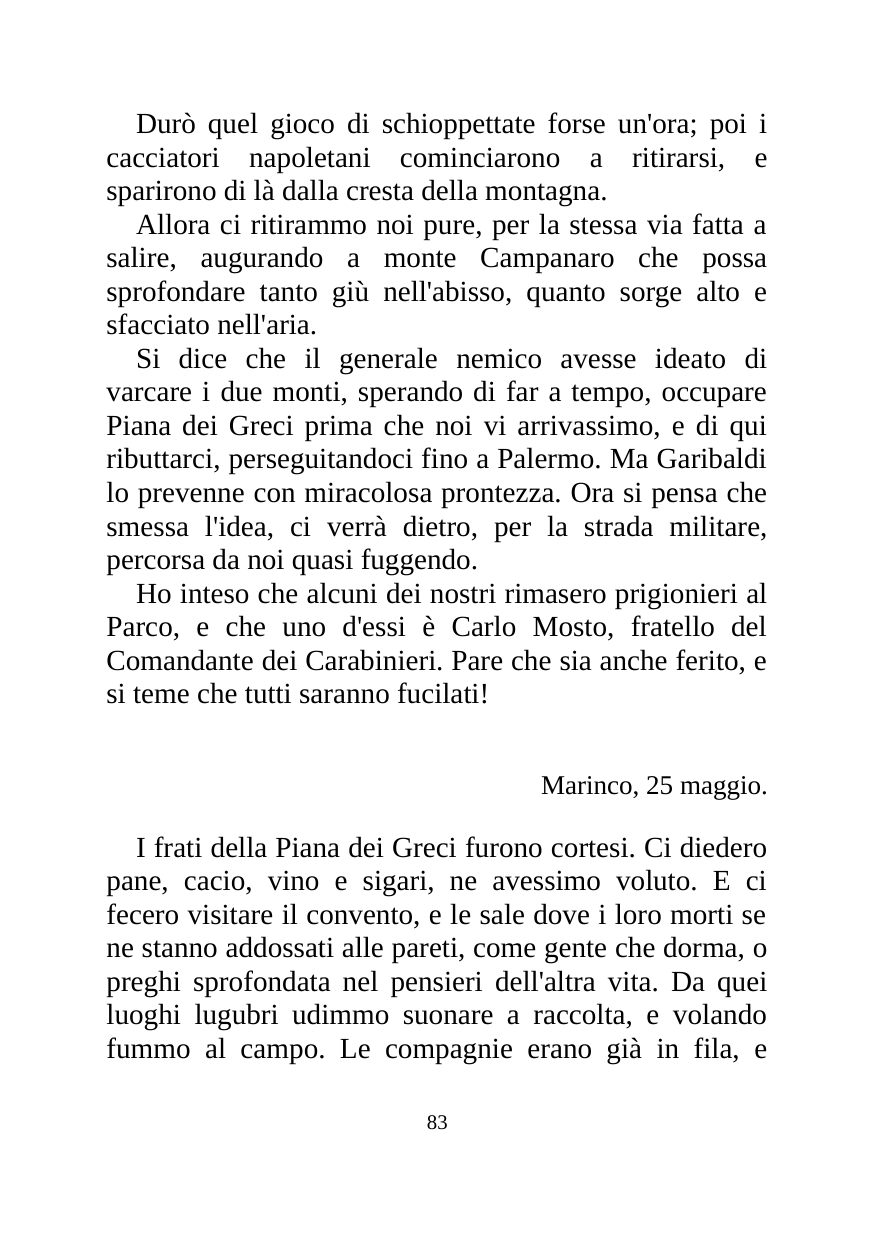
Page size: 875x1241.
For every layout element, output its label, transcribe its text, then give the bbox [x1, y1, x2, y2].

text Ho inteso che alcuni dei nostri rimasero prigionieri al Parco, e che uno d'essi è Carlo Mosto, fratello del Comandante dei Carabinieri. Pare che sia anche ferito, e si teme che tutti saranno fucilati! [106, 576, 768, 710]
text Allora ci ritirammo noi pure, per la stessa via fatta a salire, augurando a monte Campanaro che possa sprofondare tanto giù nell'abisso, quanto sorge alto e sfacciato nell'aria. [106, 207, 768, 341]
text I frati della Piana dei Greci furono cortesi. Ci diedero pane, cacio, vino e sigari, ne avessimo voluto. E ci fecero visitare il convento, e le sale dove i loro morti se ne stanno addossati alle pareti, come gente che dorma, o preghi sprofondata nel pensieri dell'altra vita. Da quei luoghi lugubri udimmo suonare a raccolta, e volando fummo al campo. Le compagnie erano già in fila, e [106, 830, 768, 1064]
text Durò quel gioco di schioppettate forse un'ora; poi i cacciatori napoletani cominciarono a ritirarsi, e sparirono di là dalla cresta della montagna. [106, 106, 768, 207]
text Si dice che il generale nemico avesse ideato di varcare i due monti, sperando di far a tempo, occupare Piana dei Greci prima che noi vi arrivassimo, e di qui ributtarci, perseguitandoci fino a Palermo. Ma Garibaldi lo prevenne con miracolosa prontezza. Ora si pensa che smessa l'idea, ci verrà dietro, per la strada militare, percorsa da noi quasi fuggendo. [106, 341, 768, 576]
text Marinco, 25 maggio. [106, 769, 768, 800]
